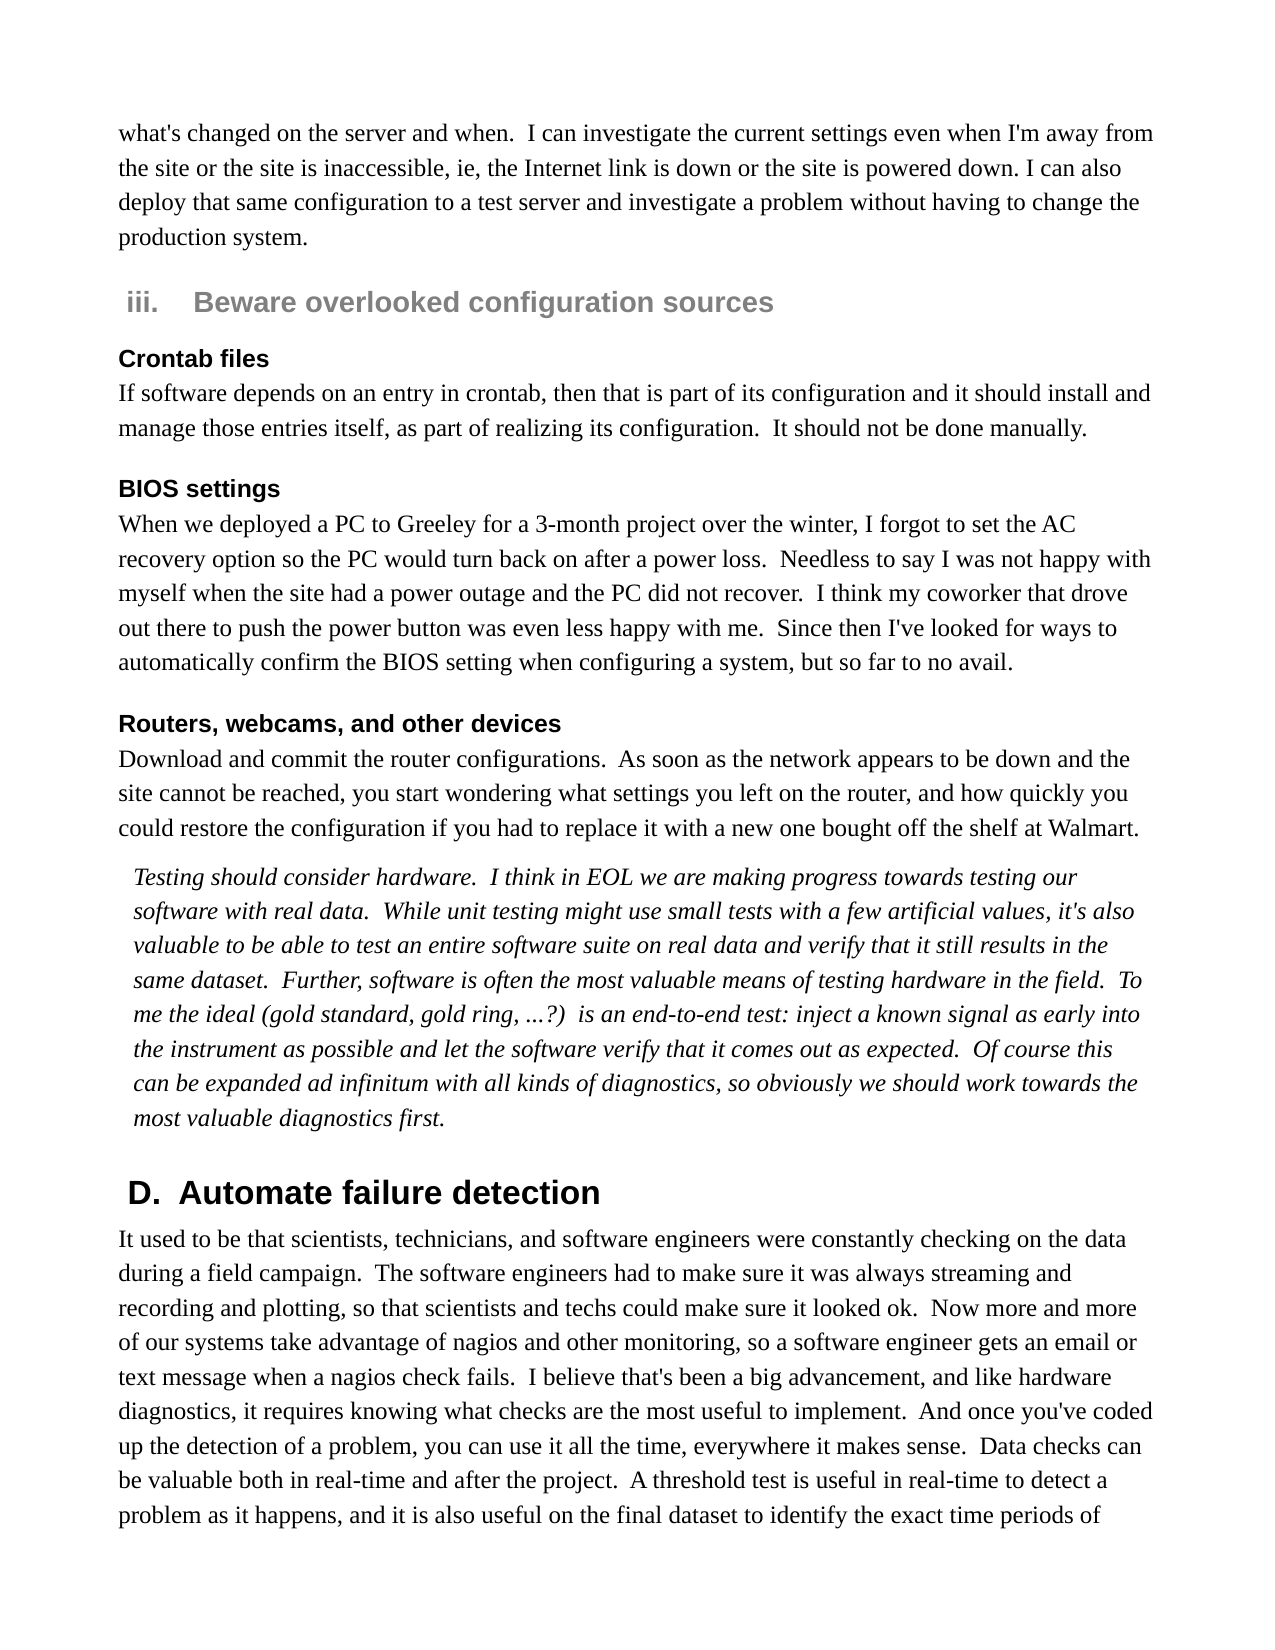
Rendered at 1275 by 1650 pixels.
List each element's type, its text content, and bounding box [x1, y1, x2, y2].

text Testing should consider hardware. I think in EOL we are making progress towards testing our software with real data. While unit testing might use small tests with a few artificial values, it's also valuable to be able to test an entire software suite on real data and verify that it still results in the same dataset. Further, software is often the most valuable means of testing hardware in the field. To me the ideal (gold standard, gold ring, ...?) is an end-to-end test: inject a known signal as early into the instrument as possible and let the software verify that it comes out as expected. Of course this can be expanded ad infinitum with all kinds of diagnostics, so obviously we should work towards the most valuable diagnostics first. [133, 862, 1157, 1132]
subtitle Routers, webcams, and other devices [118, 709, 1157, 737]
subtitle Automate failure detection [118, 1173, 1157, 1212]
text Download and commit the router configurations. As soon as the network appears to be down and the site cannot be reached, you start wondering what settings you left on the router, and how quickly you could restore the configuration if you had to replace it with a new one bought off the shelf at Walmart. [118, 744, 1157, 841]
subtitle Beware overlooked configuration sources [118, 285, 1157, 319]
text If software depends on an entry in crontab, then that is part of its configuration and it should install and manage those entries itself, as part of realizing its configuration. It should not be done manually. [118, 378, 1157, 442]
text It used to be that scientists, technicians, and software engineers were constantly checking on the data during a field campaign. The software engineers had to make sure it was always streaming and recording and plotting, so that scientists and techs could make sure it looked ok. Now more and more of our systems take advantage of nagios and other monitoring, so a software engineer gets an email or text message when a nagios check fails. I believe that's been a big advancement, and like hardware diagnostics, it requires knowing what checks are the most useful to implement. And once you've coded up the detection of a problem, you can use it all the time, everywhere it makes sense. Data checks can be valuable both in real-time and after the project. A threshold test is useful in real-time to detect a problem as it happens, and it is also useful on the final dataset to identify the exact time periods of [118, 1224, 1157, 1529]
text what's changed on the server and when. I can investigate the current settings even when I'm away from the site or the site is inaccessible, ie, the Internet link is down or the site is powered down. I can also deploy that same configuration to a test server and investigate a problem without having to change the production system. [118, 118, 1157, 250]
subtitle Crontab files [118, 344, 1157, 372]
text When we deployed a PC to Greeley for a 3-month project over the winter, I forgot to set the AC recovery option so the PC would turn back on after a power loss. Needless to say I was not happy with myself when the site had a power outage and the PC did not recover. I think my coworker that drove out there to push the power button was even less happy with me. Since then I've looked for ways to automatically confirm the BIOS setting when configuring a system, but so far to no avail. [118, 509, 1157, 676]
subtitle BIOS settings [118, 474, 1157, 503]
